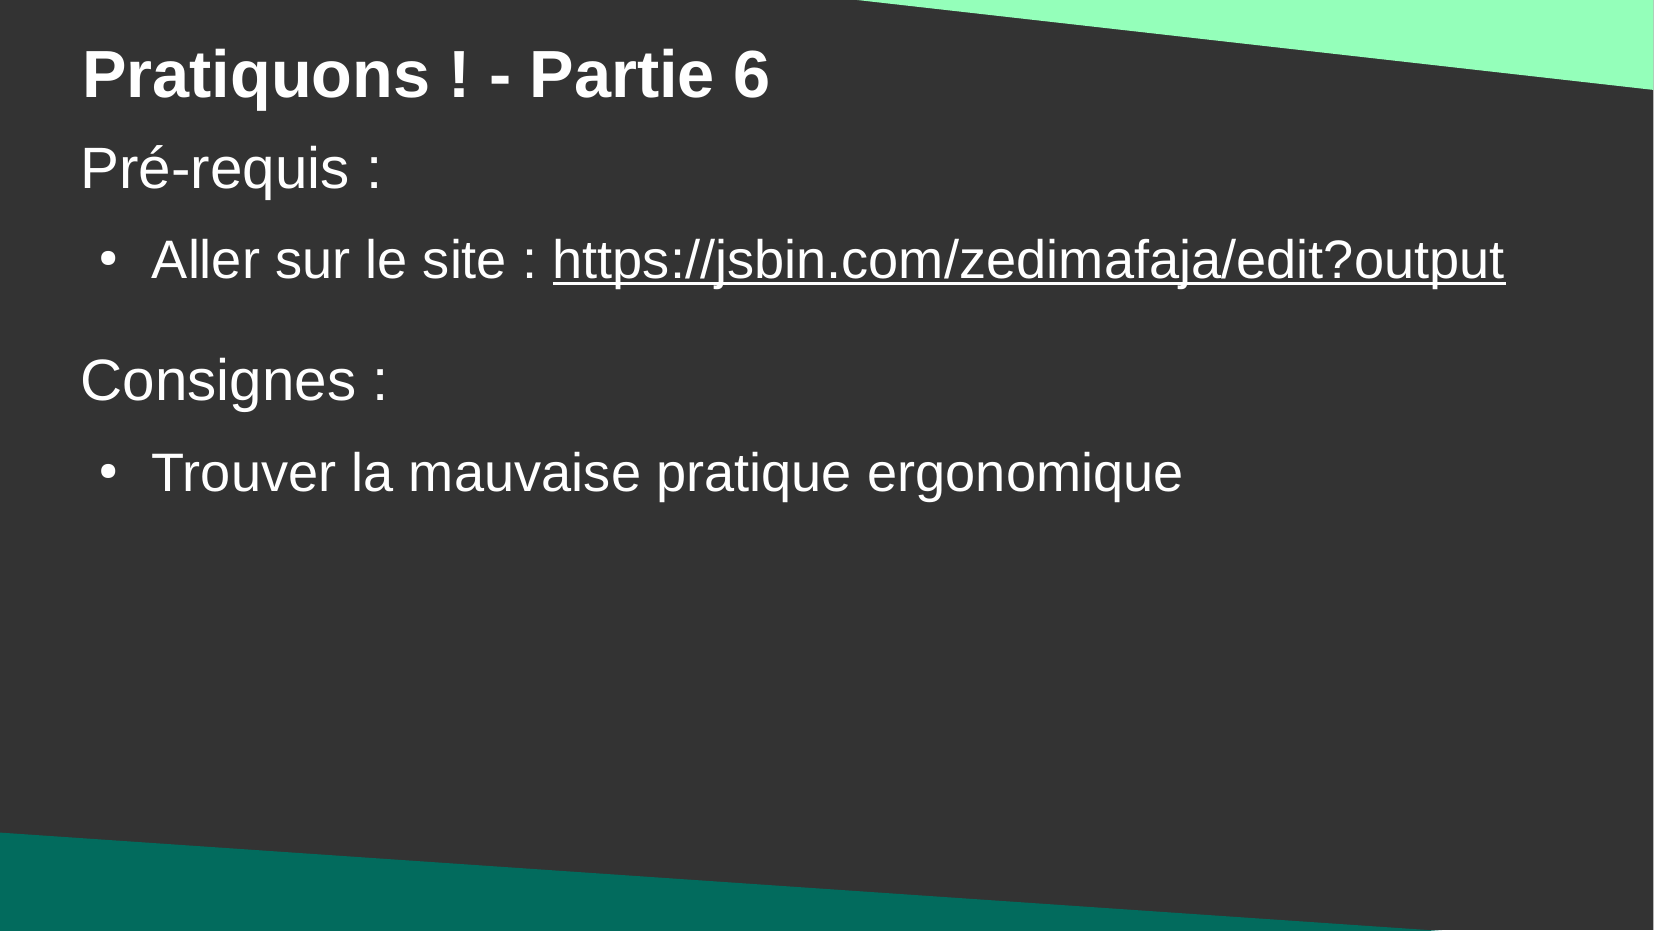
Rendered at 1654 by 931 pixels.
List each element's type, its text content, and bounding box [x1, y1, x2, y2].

title Pratiquons ! - Partie 6 [82, 37, 1571, 114]
list Consignes : Trouver la mauvaise pratique ergonomique [80, 348, 1620, 508]
list Pré-requis : Aller sur le site : https://jsbin.com/zedimafaja/edit?output [80, 135, 1620, 308]
text_box [857, 0, 1654, 90]
